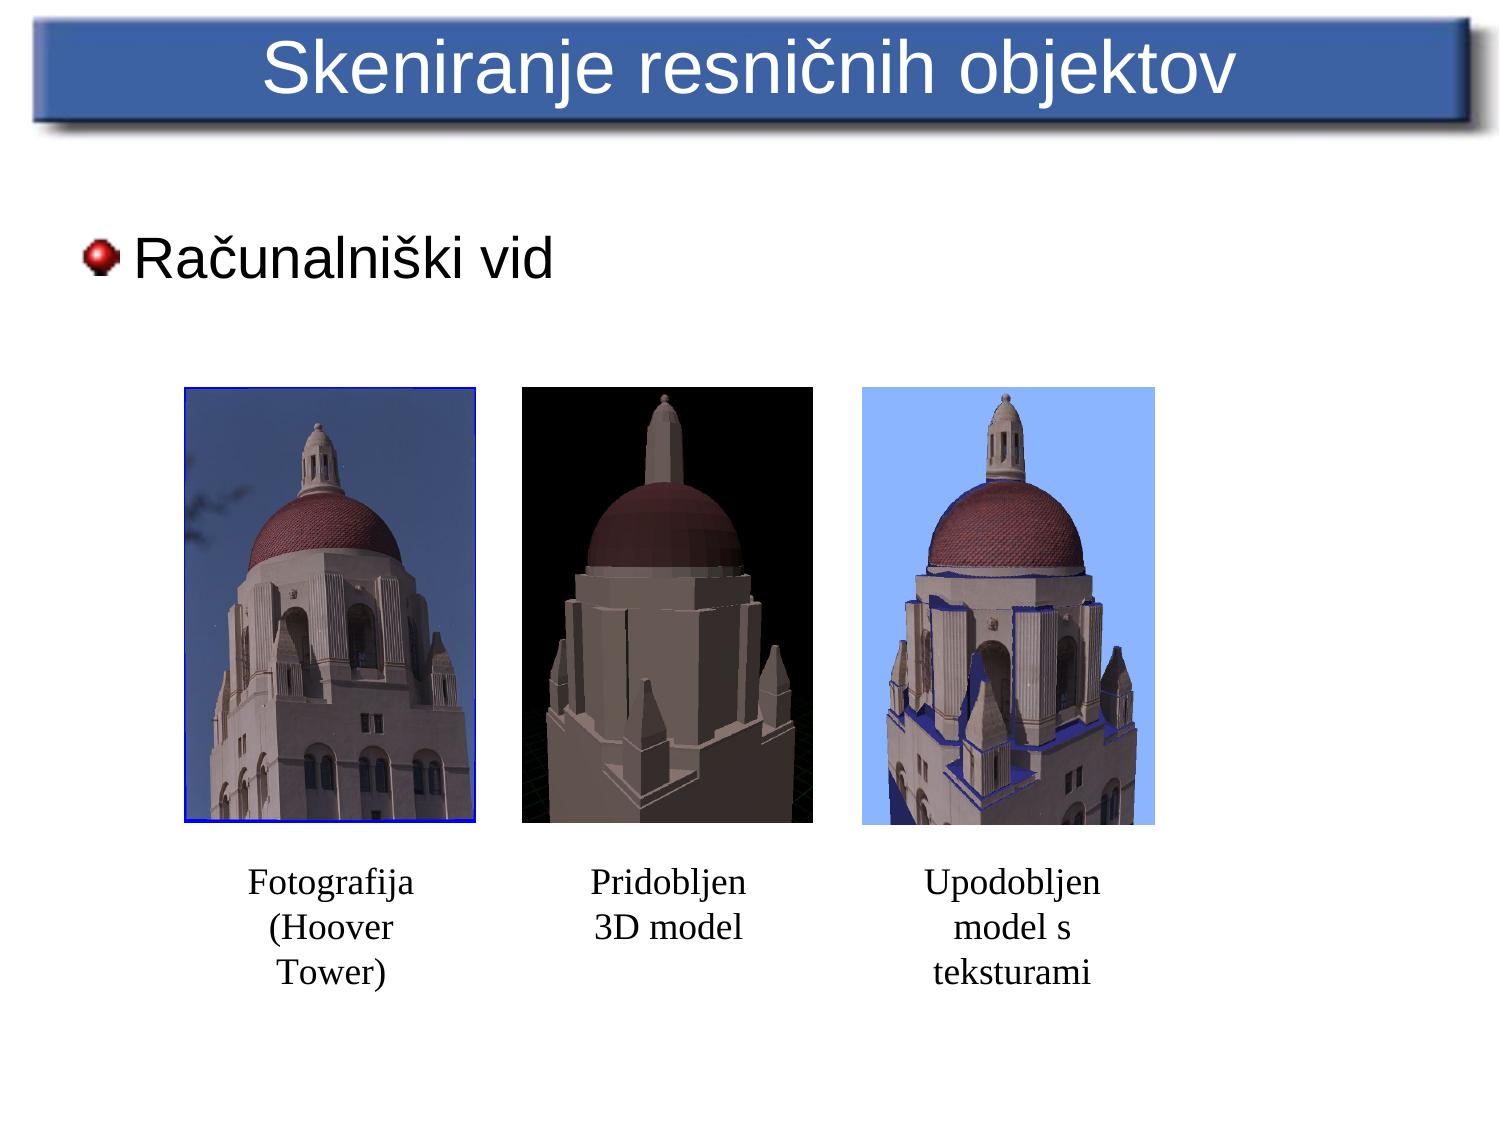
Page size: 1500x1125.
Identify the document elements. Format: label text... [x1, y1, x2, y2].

picture [31, 116, 1499, 142]
picture [862, 387, 1155, 826]
text_box Fotografija (Hoover Tower) [212, 849, 451, 1001]
text_box Pridobljen 3D model [549, 849, 788, 956]
title Skeniranje resničnih objektov [0, 10, 1500, 116]
list Računalniški vid [62, 212, 1413, 917]
picture [184, 387, 476, 823]
text_box Upodobljen model s teksturami [862, 849, 1163, 1001]
picture [522, 387, 813, 823]
